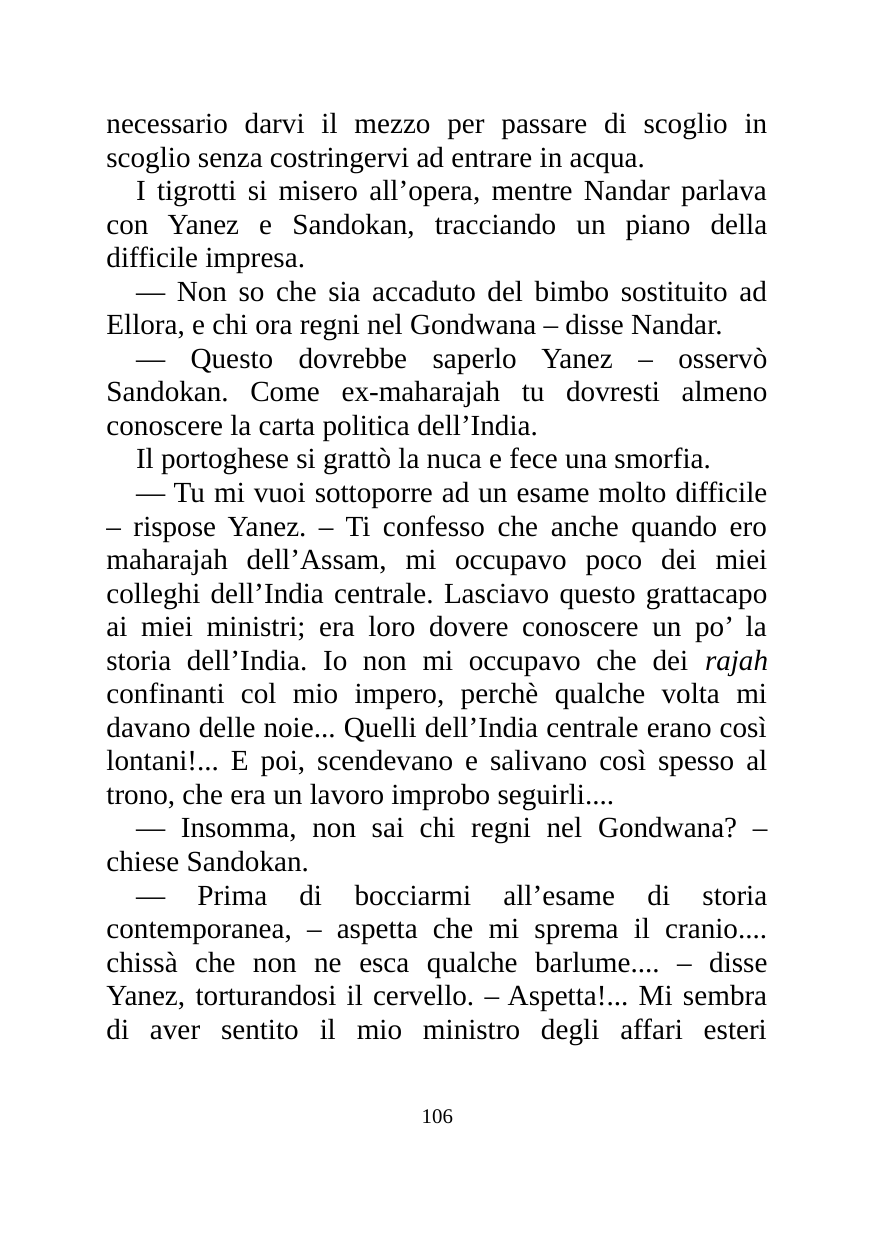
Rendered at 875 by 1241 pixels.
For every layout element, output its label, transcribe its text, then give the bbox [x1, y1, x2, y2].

text I tigrotti si misero all’opera, mentre Nandar parlava con Yanez e Sandokan, tracciando un piano della difficile impresa. [106, 173, 768, 274]
text — Insomma, non sai chi regni nel Gondwana? – chiese Sandokan. [106, 811, 768, 878]
text Il portoghese si grattò la nuca e fece una smorfia. [106, 442, 768, 475]
text — Tu mi vuoi sottoporre ad un esame molto difficile – rispose Yanez. – Ti confesso che anche quando ero maharajah dell’Assam, mi occupavo poco dei miei colleghi dell’India centrale. Lasciavo questo grattacapo ai miei ministri; era loro dovere conoscere un po’ la storia dell’India. Io non mi occupavo che dei rajah confinanti col mio impero, perchè qualche volta mi davano delle noie... Quelli dell’India centrale erano così lontani!... E poi, scendevano e salivano così spesso al trono, che era un lavoro improbo seguirli.... [106, 475, 768, 811]
text — Questo dovrebbe saperlo Yanez – osservò Sandokan. Come ex-maharajah tu dovresti almeno conoscere la carta politica dell’India. [106, 341, 768, 442]
text necessario darvi il mezzo per passare di scoglio in scoglio senza costringervi ad entrare in acqua. [106, 106, 768, 173]
text — Non so che sia accaduto del bimbo sostituito ad Ellora, e chi ora regni nel Gondwana – disse Nandar. [106, 274, 768, 341]
text — Prima di bocciarmi all’esame di storia contemporanea, – aspetta che mi sprema il cranio.... chissà che non ne esca qualche barlume.... – disse Yanez, torturandosi il cervello. – Aspetta!... Mi sembra di aver sentito il mio ministro degli affari esteri [106, 878, 768, 1045]
